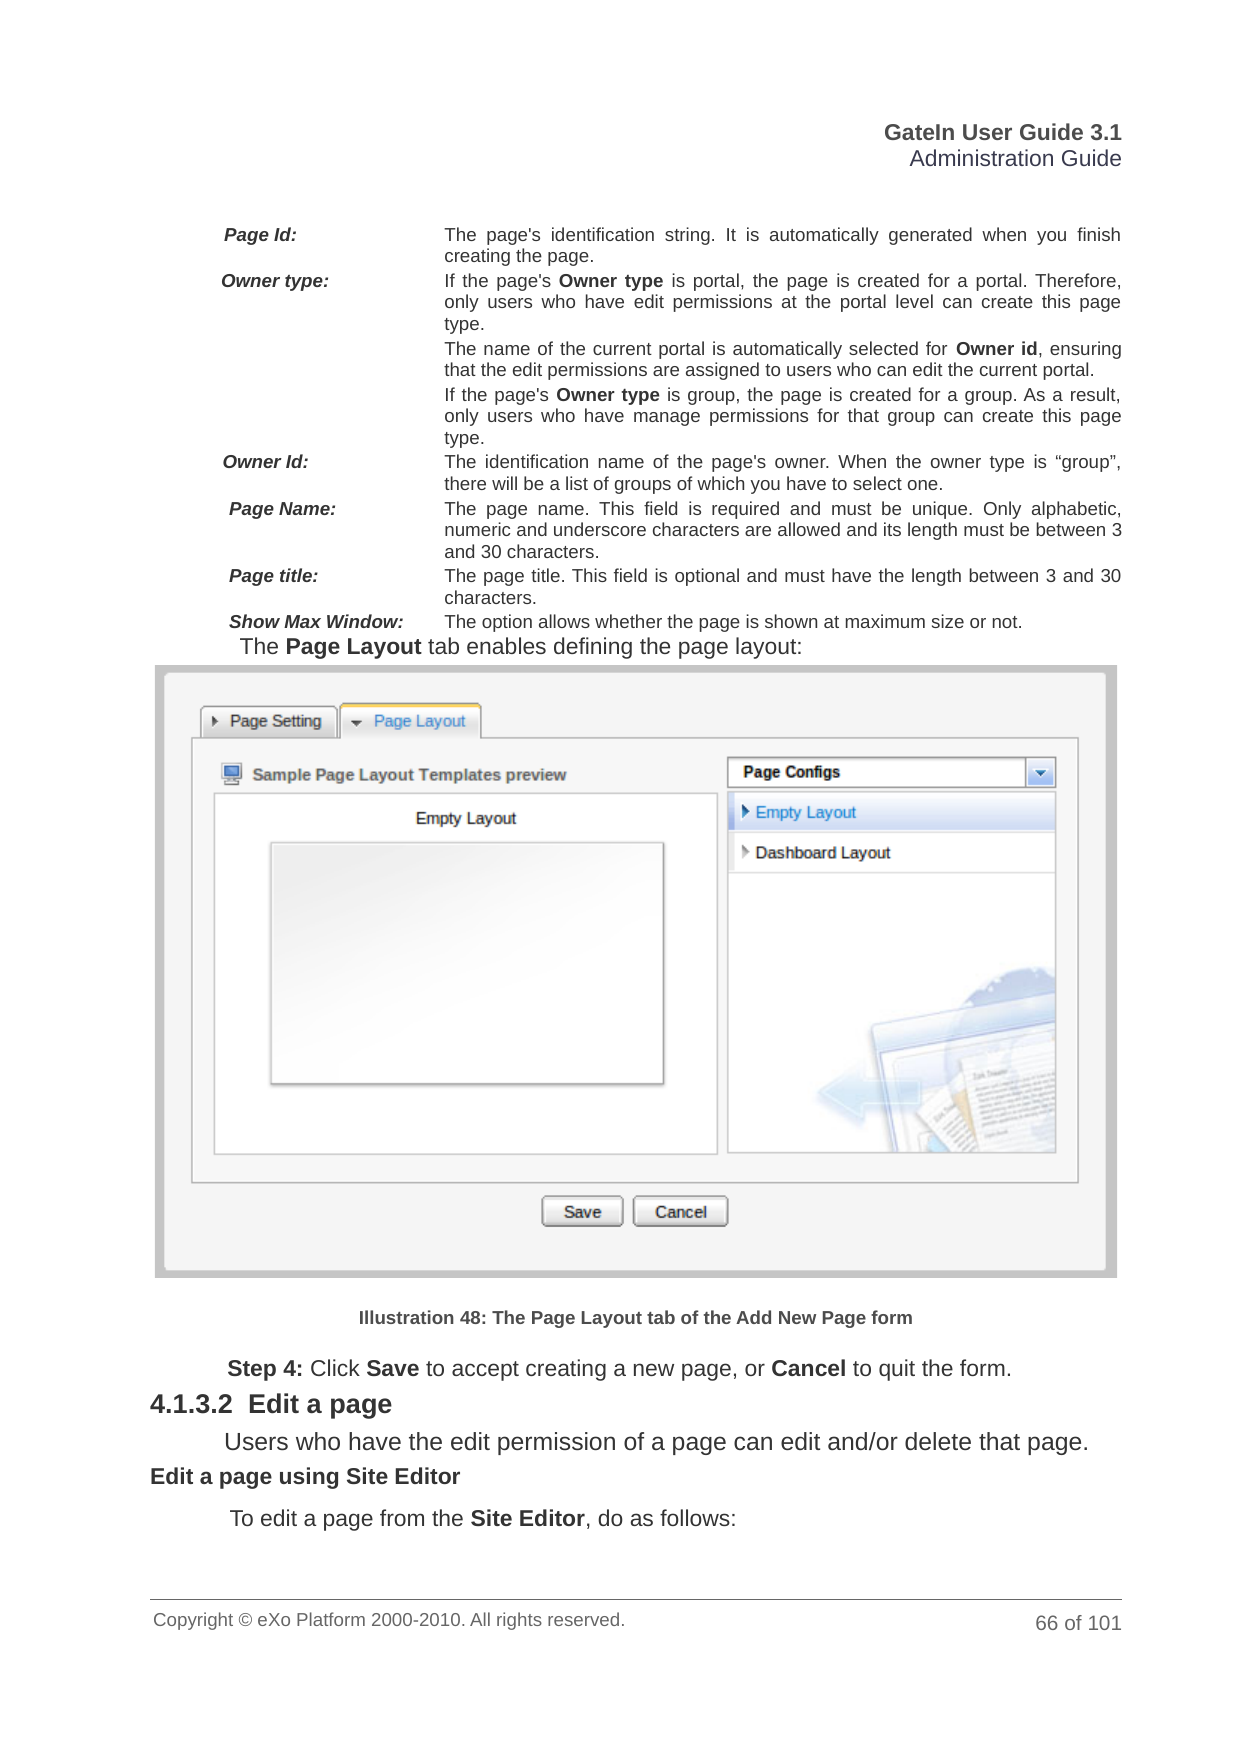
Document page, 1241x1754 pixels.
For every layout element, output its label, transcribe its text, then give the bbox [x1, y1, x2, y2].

text If the page's Owner type is group, the page is created for a group. As a result, only users who have manage permissions for that group can create this page type. [221, 383, 1122, 448]
text Page Id: The page's identification string. It is automatically generated when you finish creating the page. [224, 223, 1122, 267]
text Owner type: If the page's Owner type is portal, the page is created for a portal. Therefore, only users who have edit permissions at the portal level can create this page type. [221, 270, 1122, 334]
text Owner Id: The identification name of the page's owner. When the owner type is “group”, there will be a list of groups of which you have to select one. [222, 451, 1122, 494]
text Illustration 48: The Page Layout tab of the Add New Page form [155, 1278, 1117, 1328]
list Users who have the edit permission of a page can edit and/or delete that page. [224, 1427, 1122, 1456]
text Show Max Window: The option allows whether the page is shown at maximum size or not. [229, 611, 1122, 633]
text Edit a page using Site Editor [150, 1463, 1122, 1490]
picture [154, 665, 1118, 1278]
text To edit a page from the Site Editor, do as follows: [150, 1505, 1122, 1531]
text The name of the current portal is automatically selected for Owner id, ensuring that the edit permissions are assigned to users who can edit the current portal. [221, 337, 1122, 381]
list The Page Layout tab enables defining the page layout: [151, 633, 1122, 659]
text Page Name: The page name. This field is required and must be unique. Only alphabetic, numeric and underscore characters are allowed and its length must be between 3 and 30 characters. [229, 497, 1122, 562]
list Step 4: Click Save to accept creating a new page, or Cancel to quit the form. [151, 1355, 1122, 1381]
text Page title: The page title. This field is optional and must have the length between 3 and 30 characters. [229, 565, 1122, 608]
subtitle Edit a page [150, 1388, 1122, 1420]
